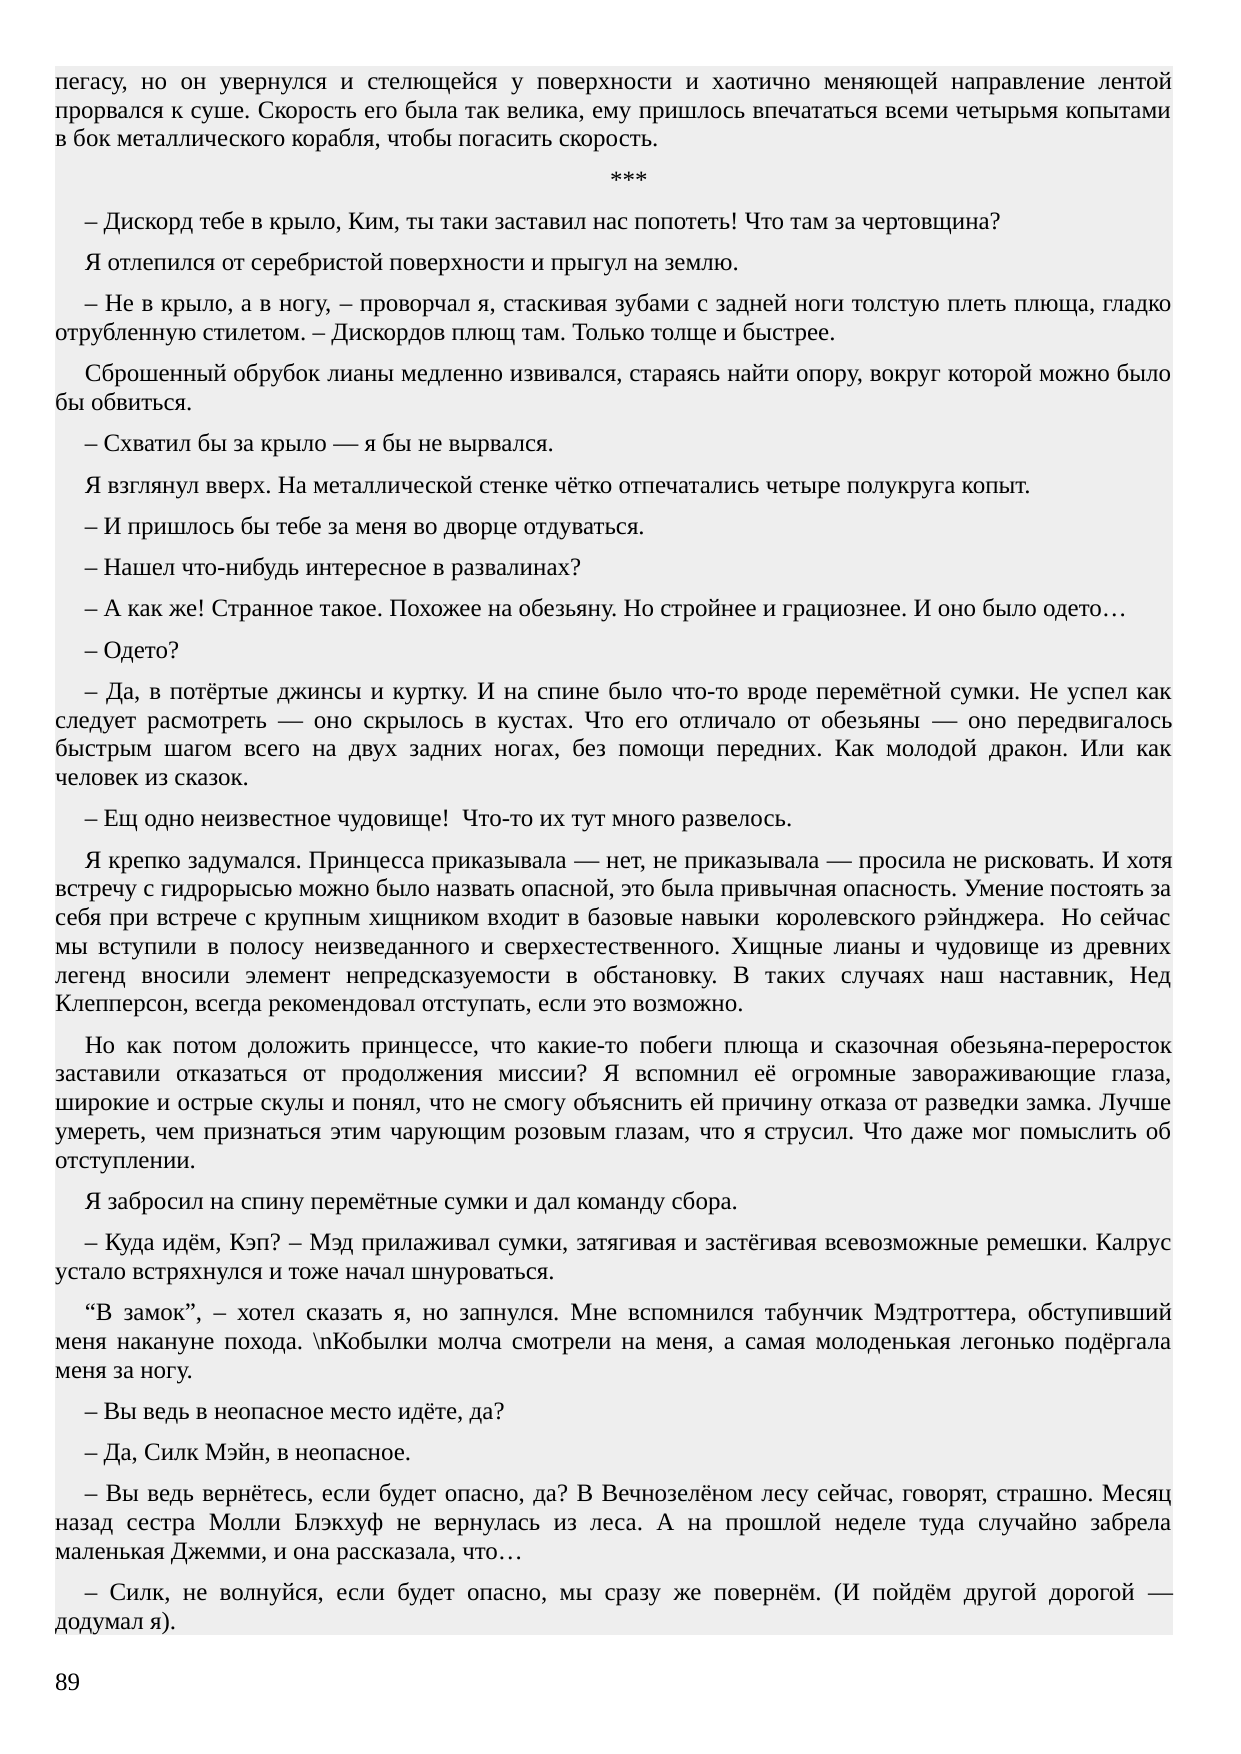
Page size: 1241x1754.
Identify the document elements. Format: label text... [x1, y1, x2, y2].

text – Вы ведь в неопасное место идёте, да? [55, 1396, 1173, 1425]
text – Дискорд тебе в крыло, Ким, ты таки заставил нас попотеть! Что там за чертовщина? [55, 206, 1173, 235]
text – Да, в потёртые джинсы и куртку. И на спине было что-то вроде перемётной сумки. Не успел как следует расмотреть — оно скрылось в кустах. Что его отличало от обезьяны — оно передвигалось быстрым шагом всего на двух задних ногах, без помощи передних. Как молодой дракон. Или как человек из сказок. [55, 676, 1173, 791]
text – Вы ведь вернётесь, если будет опасно, да? В Вечнозелёном лесу сейчас, говорят, страшно. Месяц назад сестра Молли Блэкхуф не вернулась из леса. А на прошлой неделе туда случайно забрела маленькая Джемми, и она рассказала, что… [55, 1478, 1173, 1565]
text *** [55, 165, 1173, 193]
text Я отлепился от серебристой поверхности и прыгул на землю. [55, 247, 1173, 276]
text – Куда идём, Кэп? – Мэд прилаживал сумки, затягивая и застёгивая всевозможные ремешки. Калрус устало встряхнулся и тоже начал шнуроваться. [55, 1227, 1173, 1285]
text “В замок”, – хотел сказать я, но запнулся. Мне вспомнился табунчик Мэдтроттера, обступивший меня накануне похода. \nКобылки молча смотрели на меня, а самая молоденькая легонько подёргала меня за ногу. [55, 1297, 1173, 1383]
text Но как потом доложить принцессе, что какие-то побеги плюща и сказочная обезьяна-переросток заставили отказаться от продолжения миссии? Я вспомнил её огромные завораживающие глаза, широкие и острые скулы и понял, что не смогу объяснить ей причину отказа от разведки замка. Лучше умереть, чем признаться этим чарующим розовым глазам, что я струсил. Что даже мог помыслить об отступлении. [55, 1030, 1173, 1173]
text – А как же! Странное такое. Похожее на обезьяну. Но стройнее и грациознее. И оно было одето… [55, 593, 1173, 622]
text – Силк, не волнуйся, если будет опасно, мы сразу же повернём. (И пойдём другой дорогой — додумал я). [55, 1577, 1173, 1635]
text – Нашел что-нибудь интересное в развалинах? [55, 552, 1173, 581]
text – Схватил бы за крыло — я бы не вырвался. [55, 428, 1173, 457]
text – Да, Силк Мэйн, в неопасное. [55, 1437, 1173, 1466]
text пегасу, но он увернулся и стелющейся у поверхности и хаотично меняющей направление лентой прорвался к суше. Скорость его была так велика, ему пришлось впечататься всеми четырьмя копытами в бок металлического корабля, чтобы погасить скорость. [55, 66, 1173, 152]
text Я забросил на спину перемётные сумки и дал команду сбора. [55, 1186, 1173, 1215]
text Я крепко задумался. Принцесса приказывала — нет, не приказывала — просила не рисковать. И хотя встречу с гидрорысью можно было назвать опасной, это была привычная опасность. Умение постоять за себя при встрече с крупным хищником входит в базовые навыки королевского рэйнджера. Но сейчас мы вступили в полосу неизведанного и сверхестественного. Хищные лианы и чудовище из древних легенд вносили элемент непредсказуемости в обстановку. В таких случаях наш наставник, Нед Клепперсон, всегда рекомендовал отступать, если это возможно. [55, 845, 1173, 1017]
text Сброшенный обрубок лианы медленно извивался, стараясь найти опору, вокруг которой можно было бы обвиться. [55, 358, 1173, 416]
text – Не в крыло, а в ногу, – проворчал я, стаскивая зубами с задней ноги толстую плеть плюща, гладко отрубленную стилетом. – Дискордов плющ там. Только толще и быстрее. [55, 288, 1173, 346]
text – Одето? [55, 635, 1173, 663]
text Я взглянул вверх. На металлической стенке чётко отпечатались четыре полукруга копыт. [55, 470, 1173, 498]
text – И пришлось бы тебе за меня во дворце отдуваться. [55, 511, 1173, 540]
text – Ещ одно неизвестное чудовище! Что-то их тут много развелось. [55, 803, 1173, 832]
